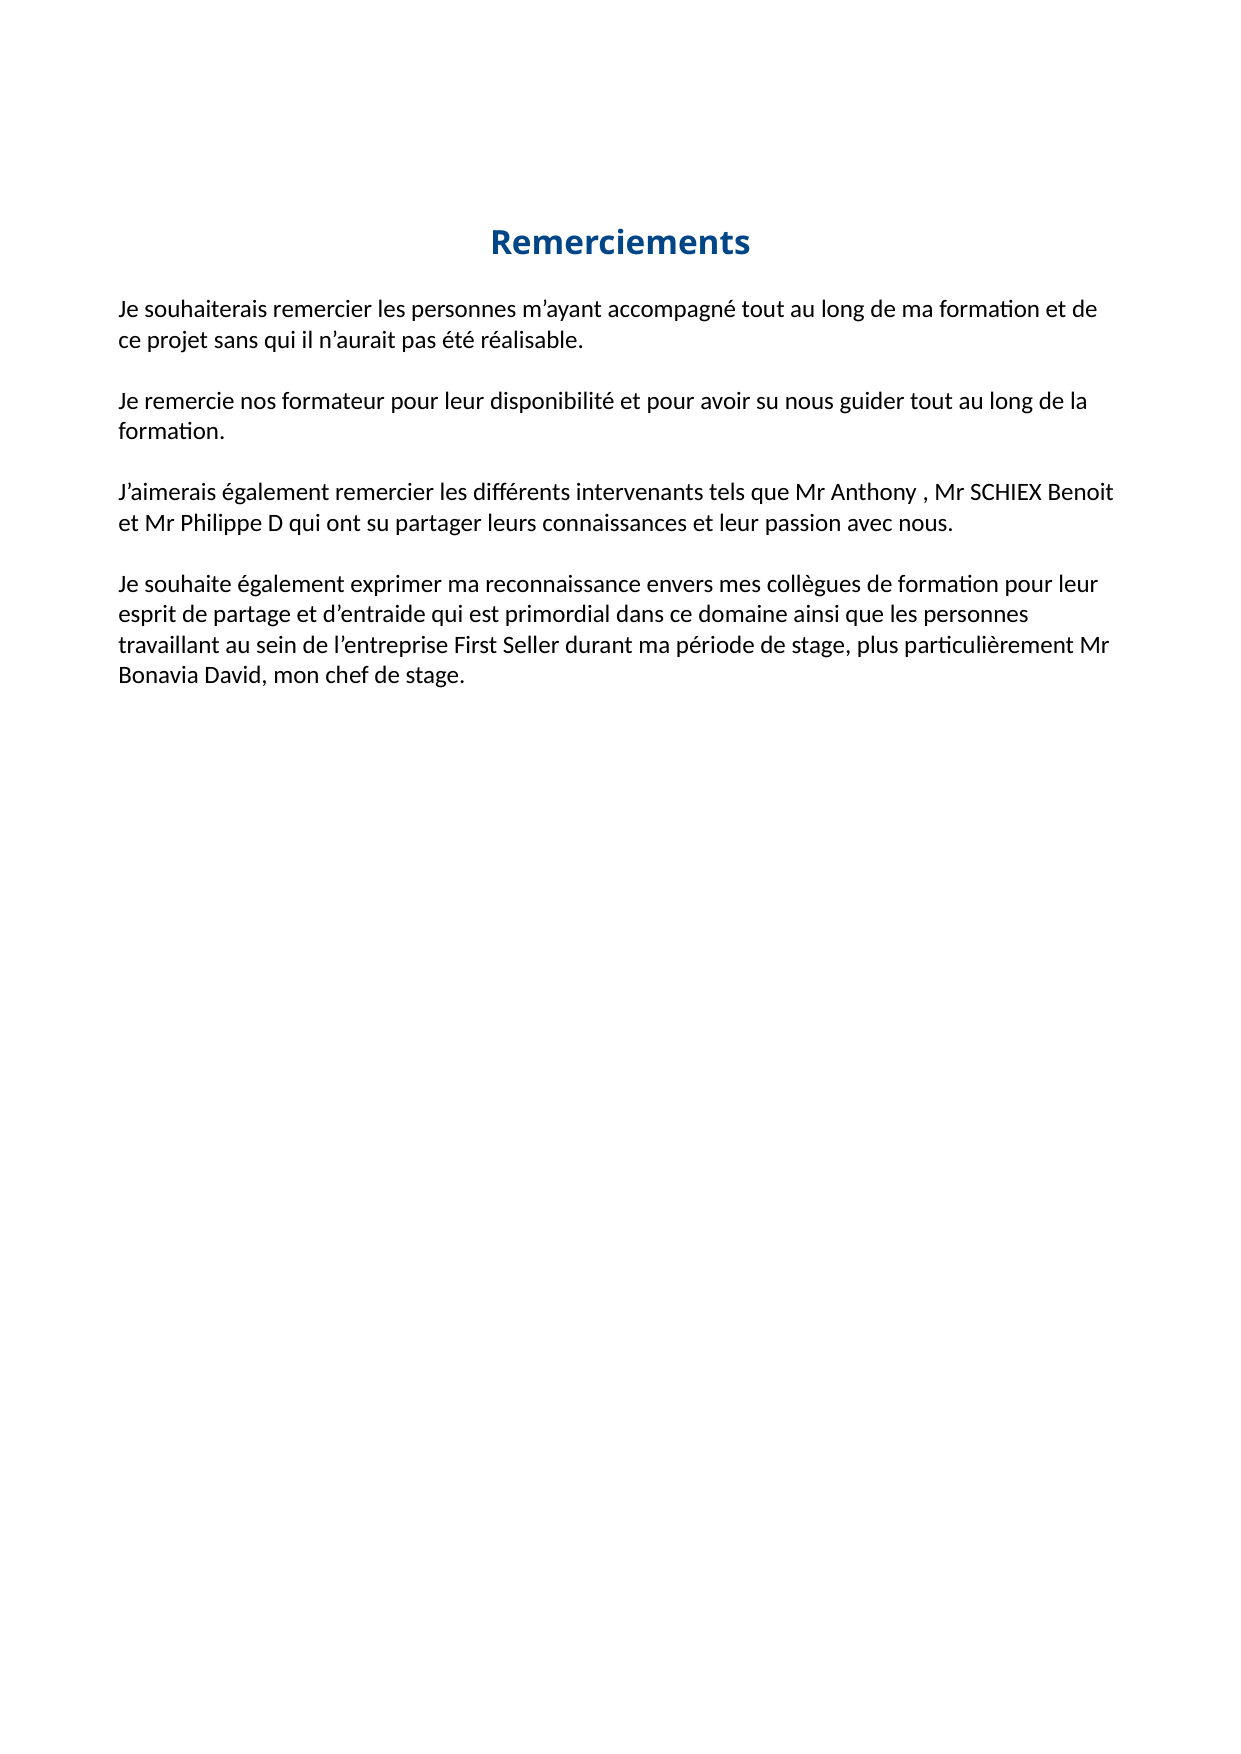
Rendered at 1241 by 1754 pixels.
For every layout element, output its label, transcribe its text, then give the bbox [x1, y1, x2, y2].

text Je souhaiterais remercier les personnes m’ayant accompagné tout au long de ma formation et de ce projet sans qui il n’aurait pas été réalisable. [118, 293, 1122, 354]
text J’aimerais également remercier les différents intervenants tels que Mr Anthony , Mr SCHIEX Benoit et Mr Philippe D qui ont su partager leurs connaissances et leur passion avec nous. [118, 477, 1122, 538]
text Remerciements [118, 219, 1122, 264]
text Je remercie nos formateur pour leur disponibilité et pour avoir su nous guider tout au long de la formation. [118, 385, 1122, 446]
text Je souhaite également exprimer ma reconnaissance envers mes collègues de formation pour leur esprit de partage et d’entraide qui est primordial dans ce domaine ainsi que les personnes travaillant au sein de l’entreprise First Seller durant ma période de stage, plus particulièrement Mr Bonavia David, mon chef de stage. [118, 568, 1122, 690]
